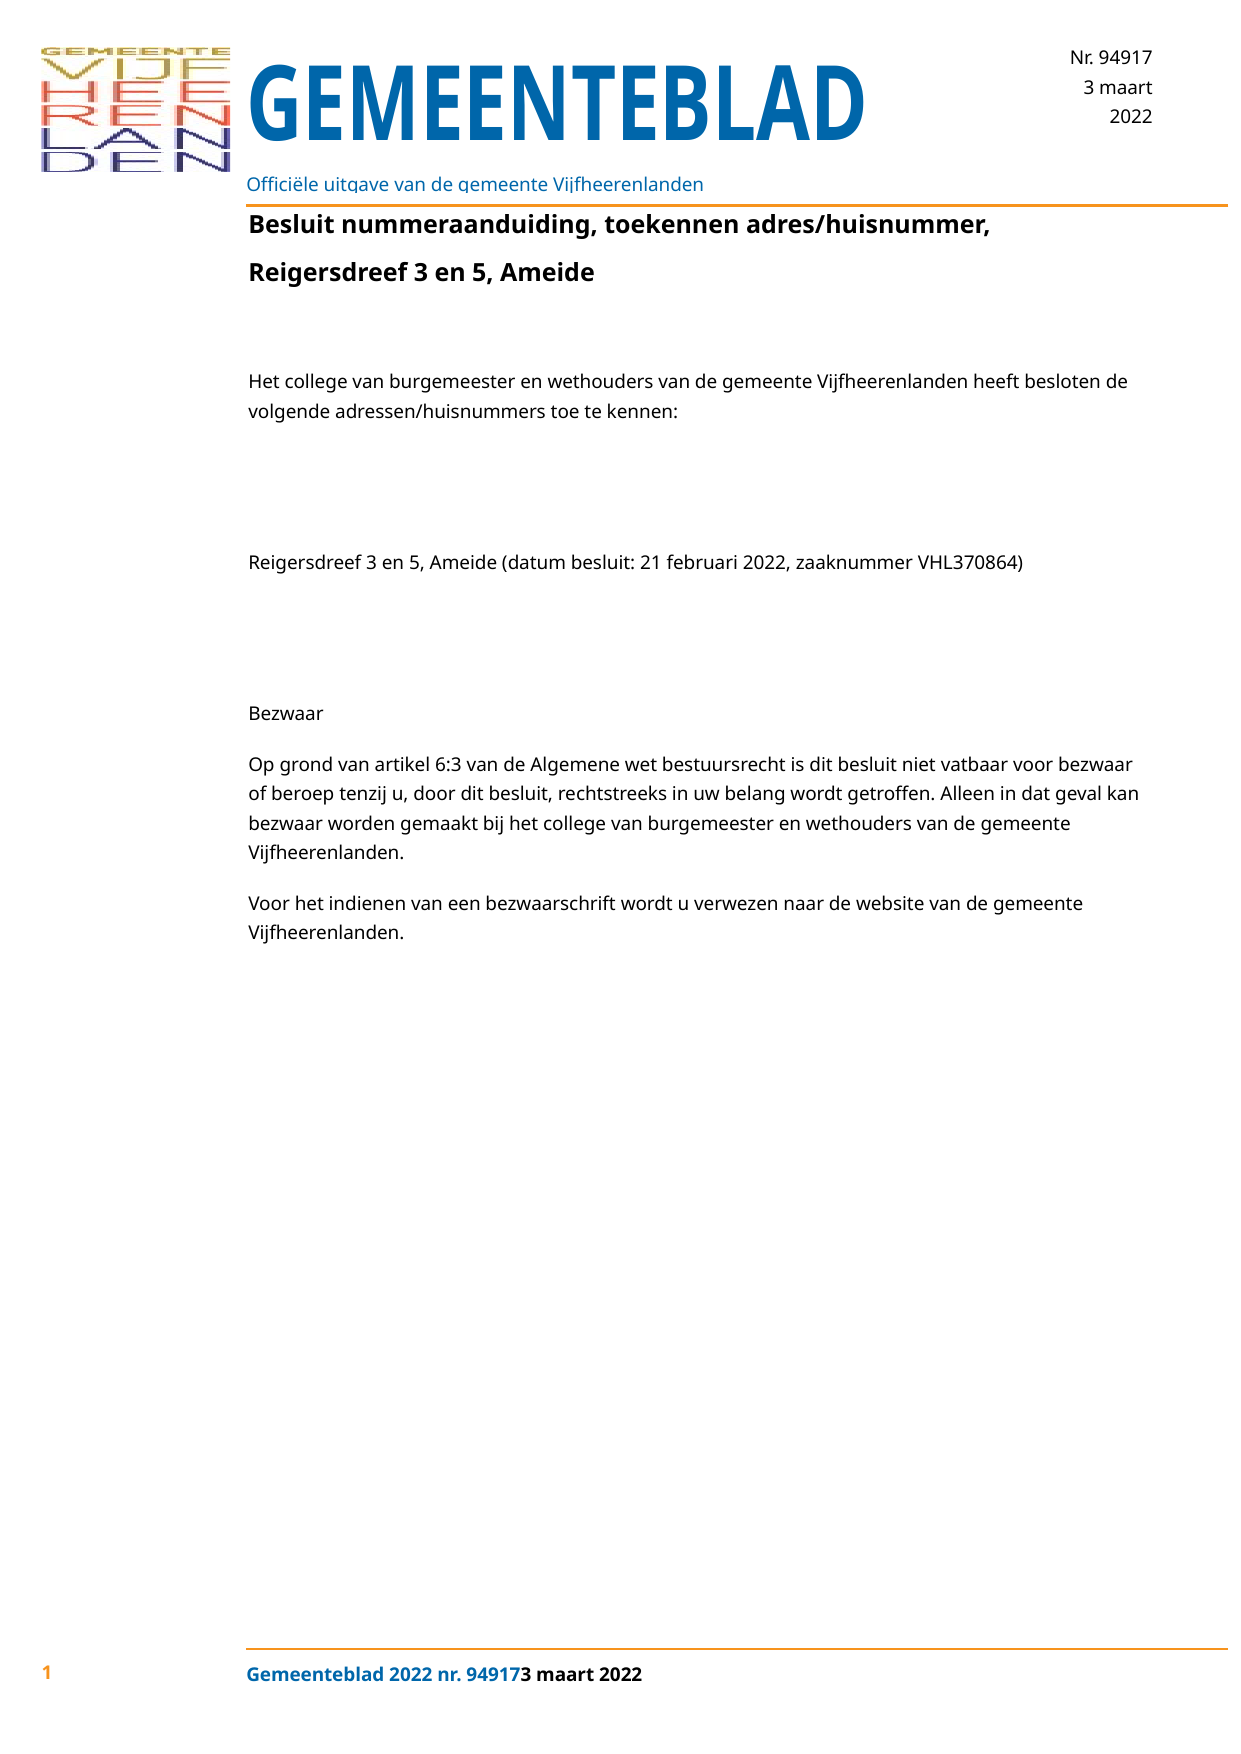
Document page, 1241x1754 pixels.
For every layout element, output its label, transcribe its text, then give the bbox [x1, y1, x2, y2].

text Bezwaar [248, 700, 1152, 726]
text Reigersdreef 3 en 5, Ameide (datum besluit: 21 februari 2022, zaaknummer VHL370864) [248, 549, 1152, 575]
text Besluit nummeraanduiding, toekennen adres/huisnummer, Reigersdreef 3 en 5, Ameide [248, 207, 1152, 288]
picture [41, 47, 231, 172]
text Op grond van artikel 6:3 van de Algemene wet bestuursrecht is dit besluit niet vatbaar voor bezwaar of beroep tenzij u, door dit besluit, rechtstreeks in uw belang wordt getroffen. Alleen in dat geval kan bezwaar worden gemaakt bij het college van burgemeester en wethouders van de gemeente Vijfheerenlanden. [248, 751, 1152, 865]
text Het college van burgemeester en wethouders van de gemeente Vijfheerenlanden heeft besloten de volgende adressen/huisnummers toe te kennen: [248, 368, 1152, 424]
text Voor het indienen van een bezwaarschrift wordt u verwezen naar de website van de gemeente Vijfheerenlanden. [248, 890, 1152, 945]
